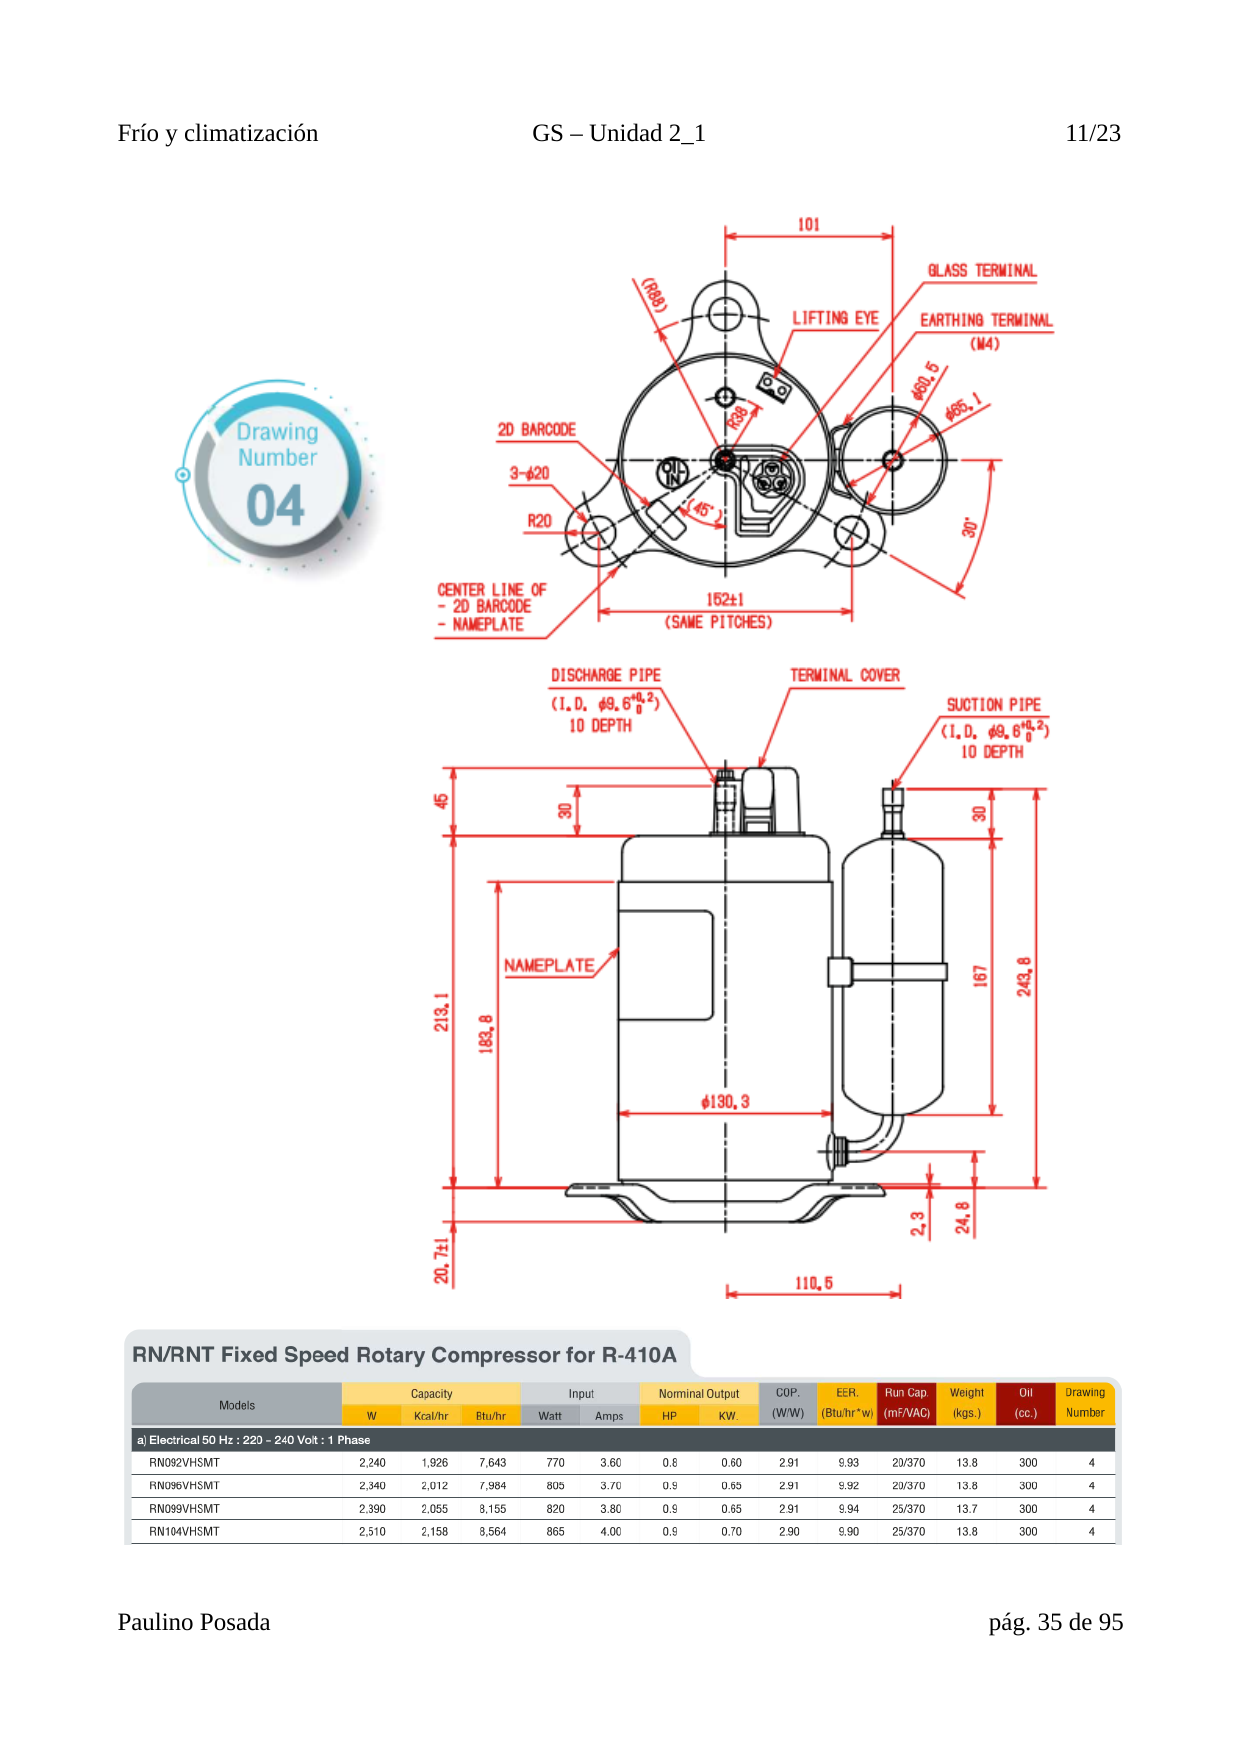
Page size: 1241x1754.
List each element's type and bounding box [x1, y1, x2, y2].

picture [155, 205, 1086, 1299]
picture [118, 1326, 1123, 1545]
